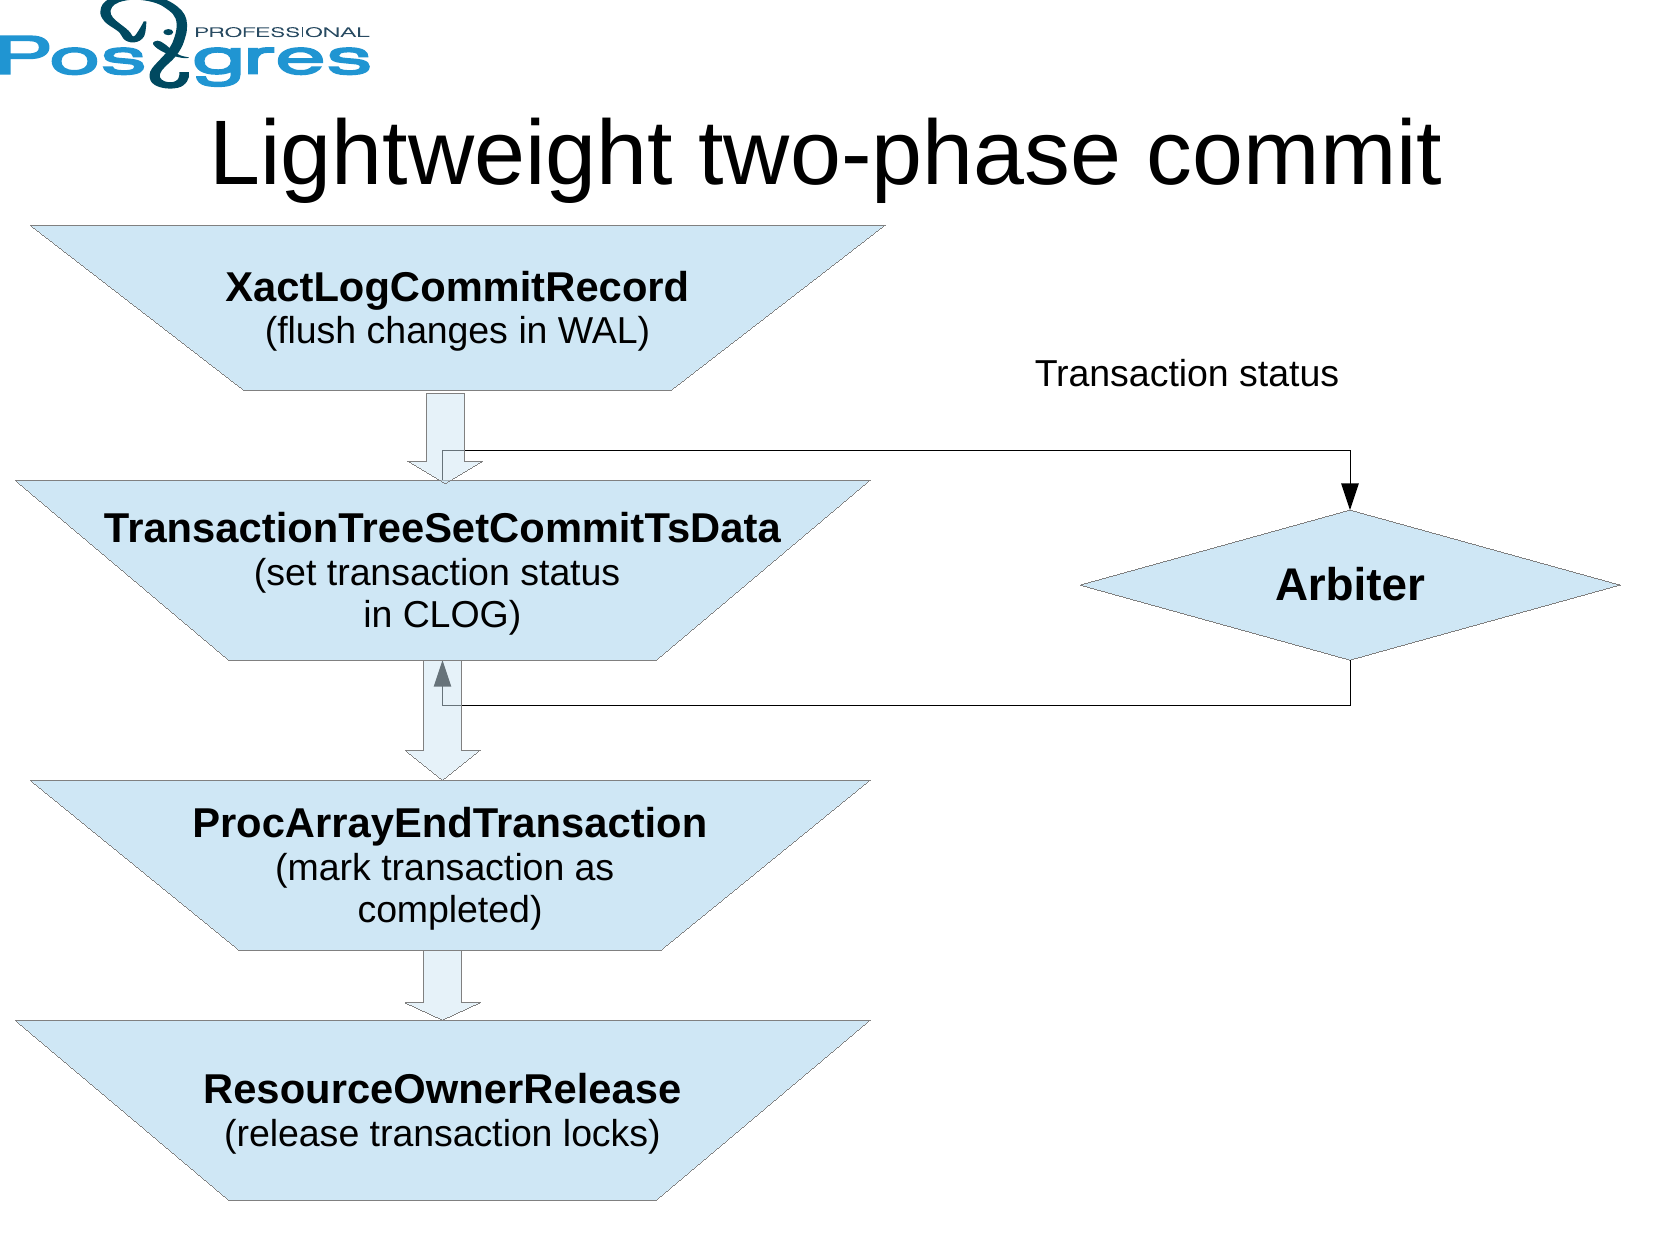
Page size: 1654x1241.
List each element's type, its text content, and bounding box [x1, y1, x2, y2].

text_box [407, 393, 483, 484]
text_box ProcArrayEndTransaction (mark transaction as completed) [30, 780, 871, 951]
text_box Transaction status [1020, 345, 1355, 402]
text_box [405, 660, 481, 781]
text_box [405, 950, 481, 1021]
title Lightweight two-phase commit [82, 49, 1571, 257]
text_box ResourceOwnerRelease (release transaction locks) [15, 1020, 871, 1201]
text_box TransactionTreeSetCommitTsData (set transaction status in CLOG) [15, 480, 871, 661]
text_box Arbiter [1080, 510, 1621, 661]
text_box XactLogCommitRecord (flush changes in WAL) [30, 225, 886, 391]
